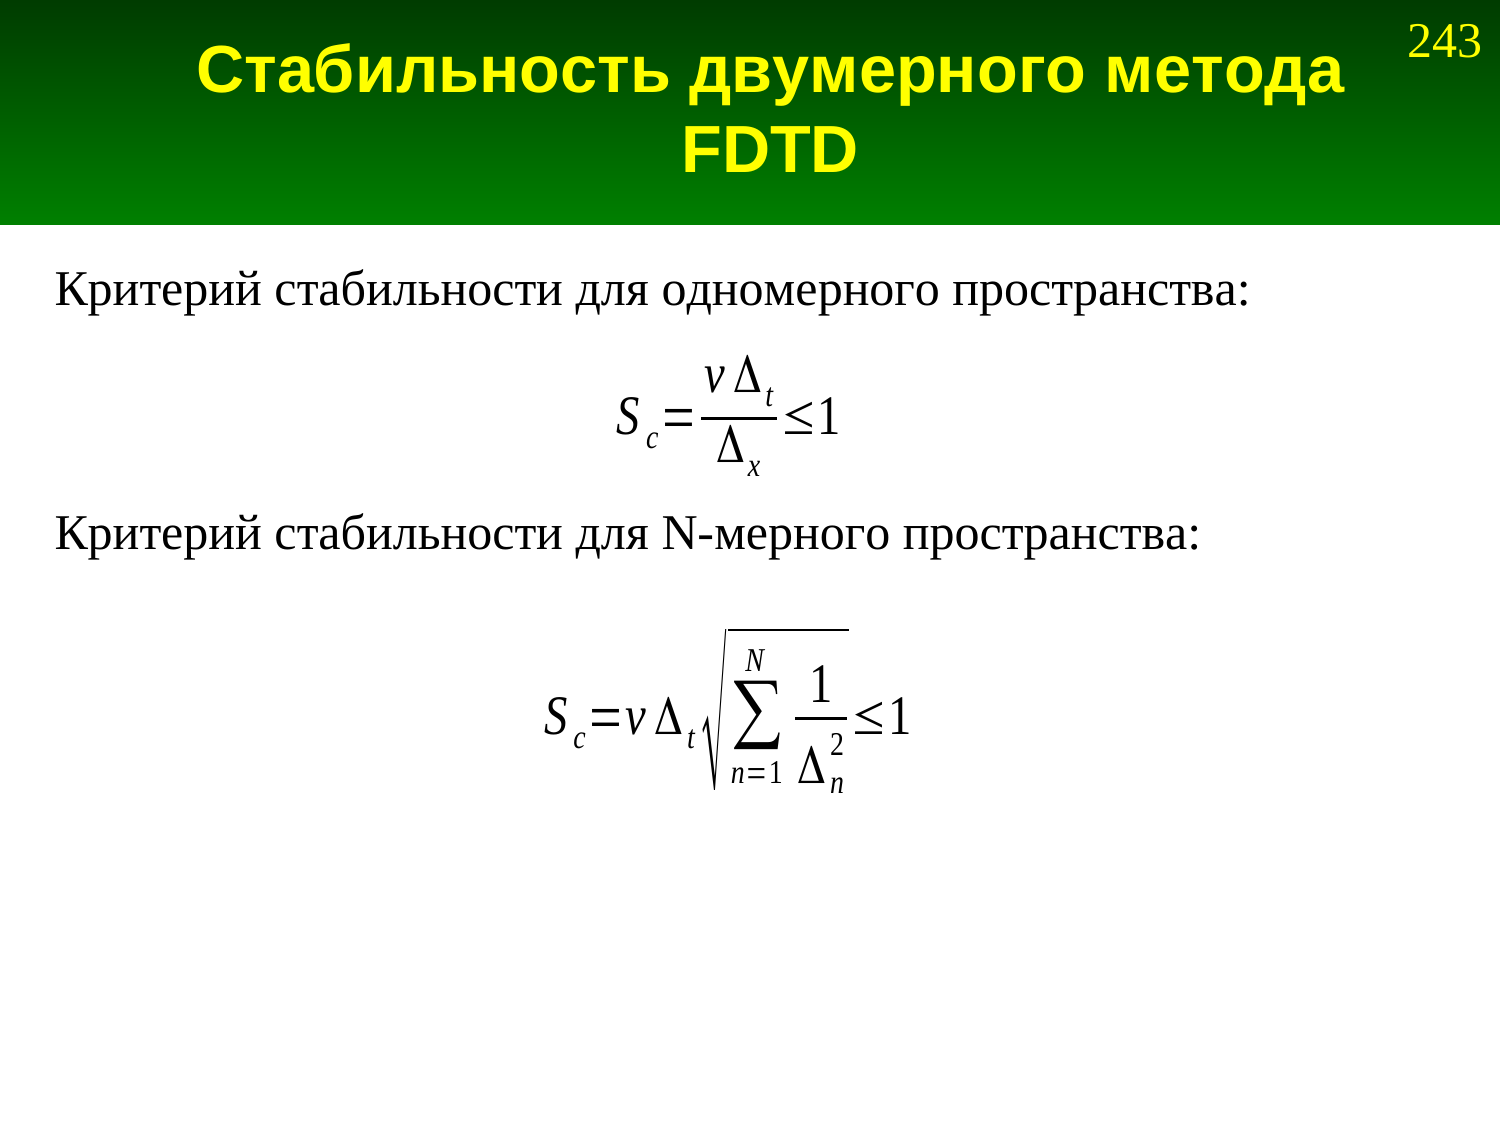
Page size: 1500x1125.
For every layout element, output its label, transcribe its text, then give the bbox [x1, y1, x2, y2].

text_box Критерий стабильности для одномерного пространства: [39, 248, 1267, 323]
chart [529, 625, 924, 803]
title Стабильность двумерного метода FDTD [100, 7, 1441, 204]
text_box Критерий стабильности для N-мерного пространства: [39, 492, 1218, 567]
chart [602, 343, 853, 485]
